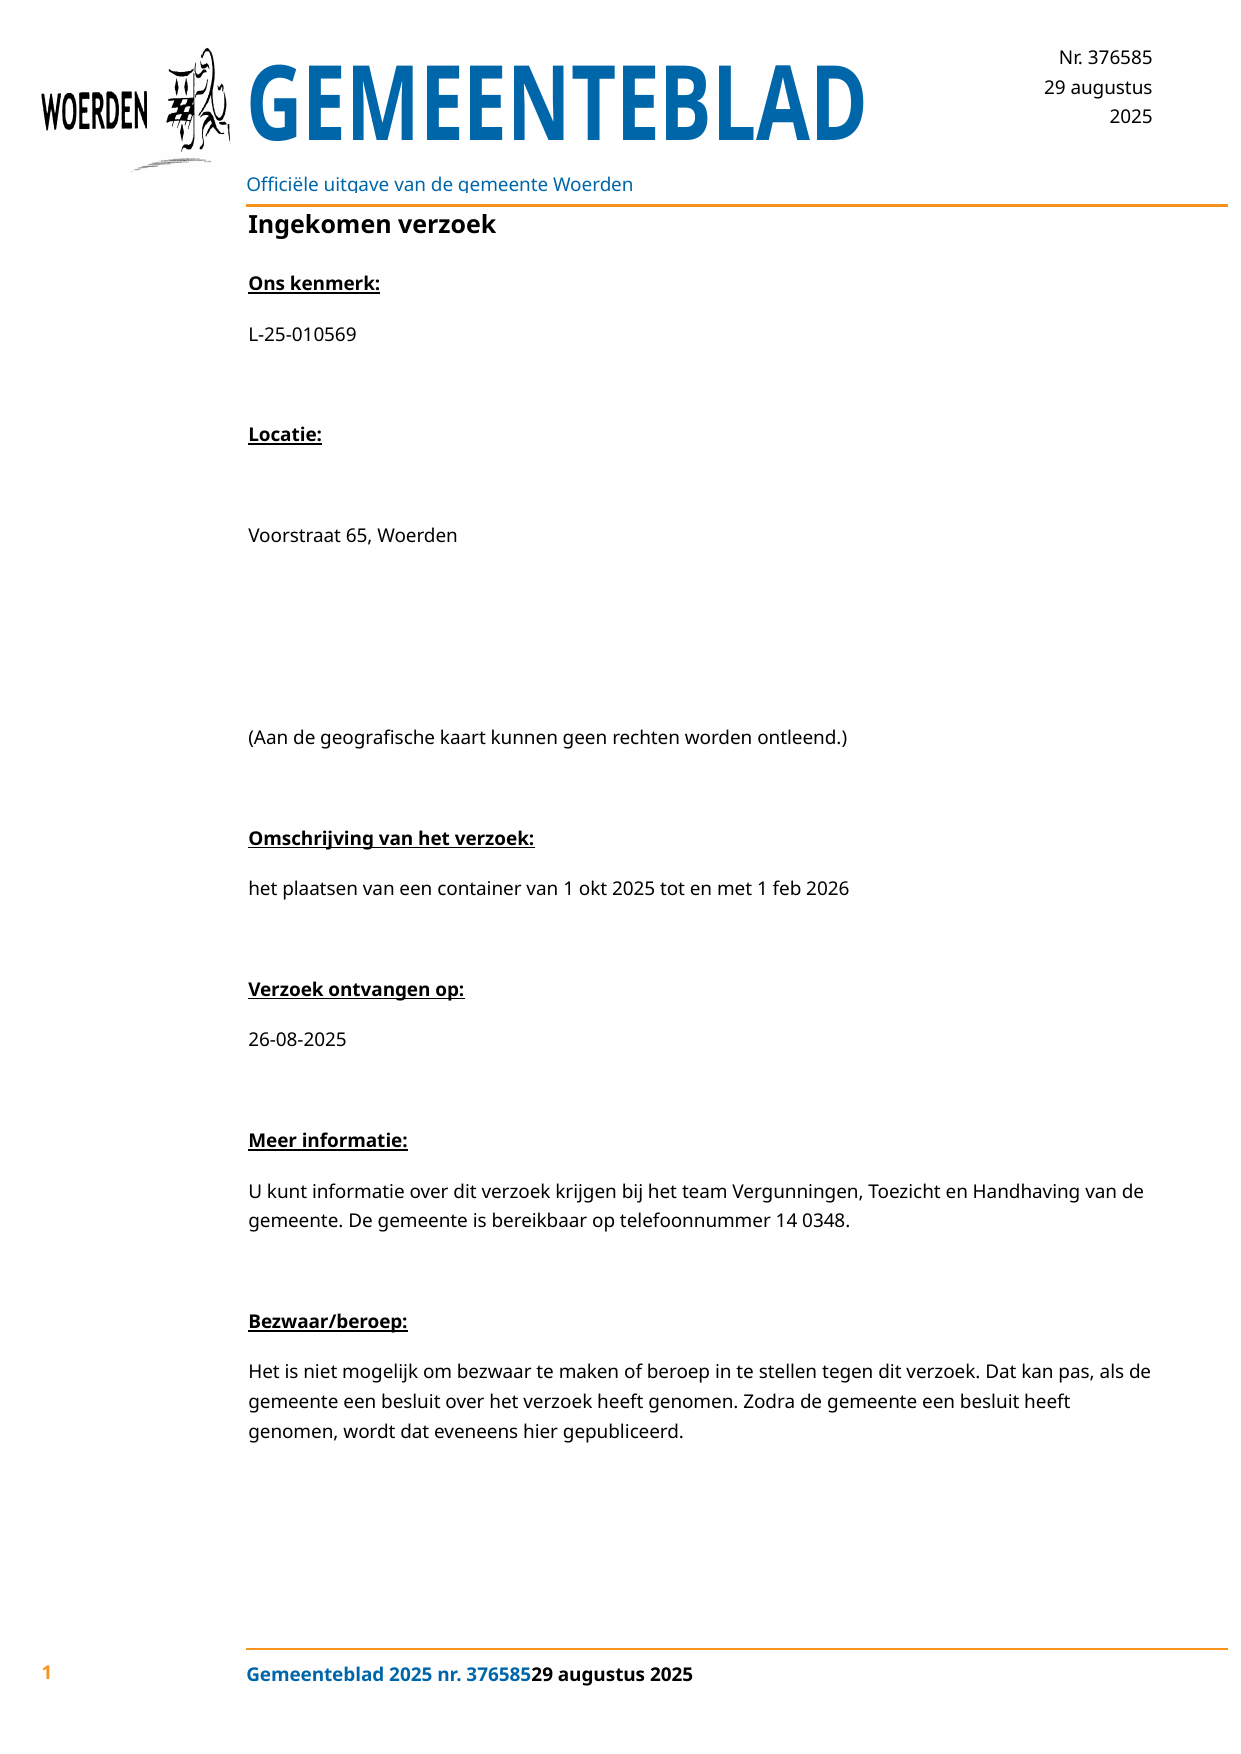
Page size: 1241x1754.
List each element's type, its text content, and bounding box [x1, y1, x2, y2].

text Locatie: [248, 422, 1152, 447]
text Omschrijving van het verzoek: [248, 825, 1152, 851]
text U kunt informatie over dit verzoek krijgen bij het team Vergunningen, Toezicht en Handhaving van de gemeente. De gemeente is bereikbaar op telefoonnummer 14 0348. [248, 1178, 1152, 1233]
text (Aan de geografische kaart kunnen geen rechten worden ontleend.) [248, 724, 1152, 750]
text het plaatsen van een container van 1 okt 2025 tot en met 1 feb 2026 [248, 875, 1152, 901]
text L-25-010569 [248, 321, 1152, 346]
text Bezwaar/beroep: [248, 1308, 1152, 1334]
text Meer informatie: [248, 1127, 1152, 1153]
text Het is niet mogelijk om bezwaar te maken of beroep in te stellen tegen dit verzoek. Dat kan pas, als de gemeente een besluit over het verzoek heeft genomen. Zodra de gemeente een besluit heeft genomen, wordt dat eveneens hier gepubliceerd. [248, 1359, 1152, 1443]
picture [41, 47, 231, 172]
text Voorstraat 65, Woerden [248, 522, 1152, 548]
text Ons kenmerk: [248, 270, 1152, 296]
text Ingekomen verzoek [248, 207, 1152, 241]
text 26-08-2025 [248, 1027, 1152, 1052]
text Verzoek ontvangen op: [248, 976, 1152, 1002]
